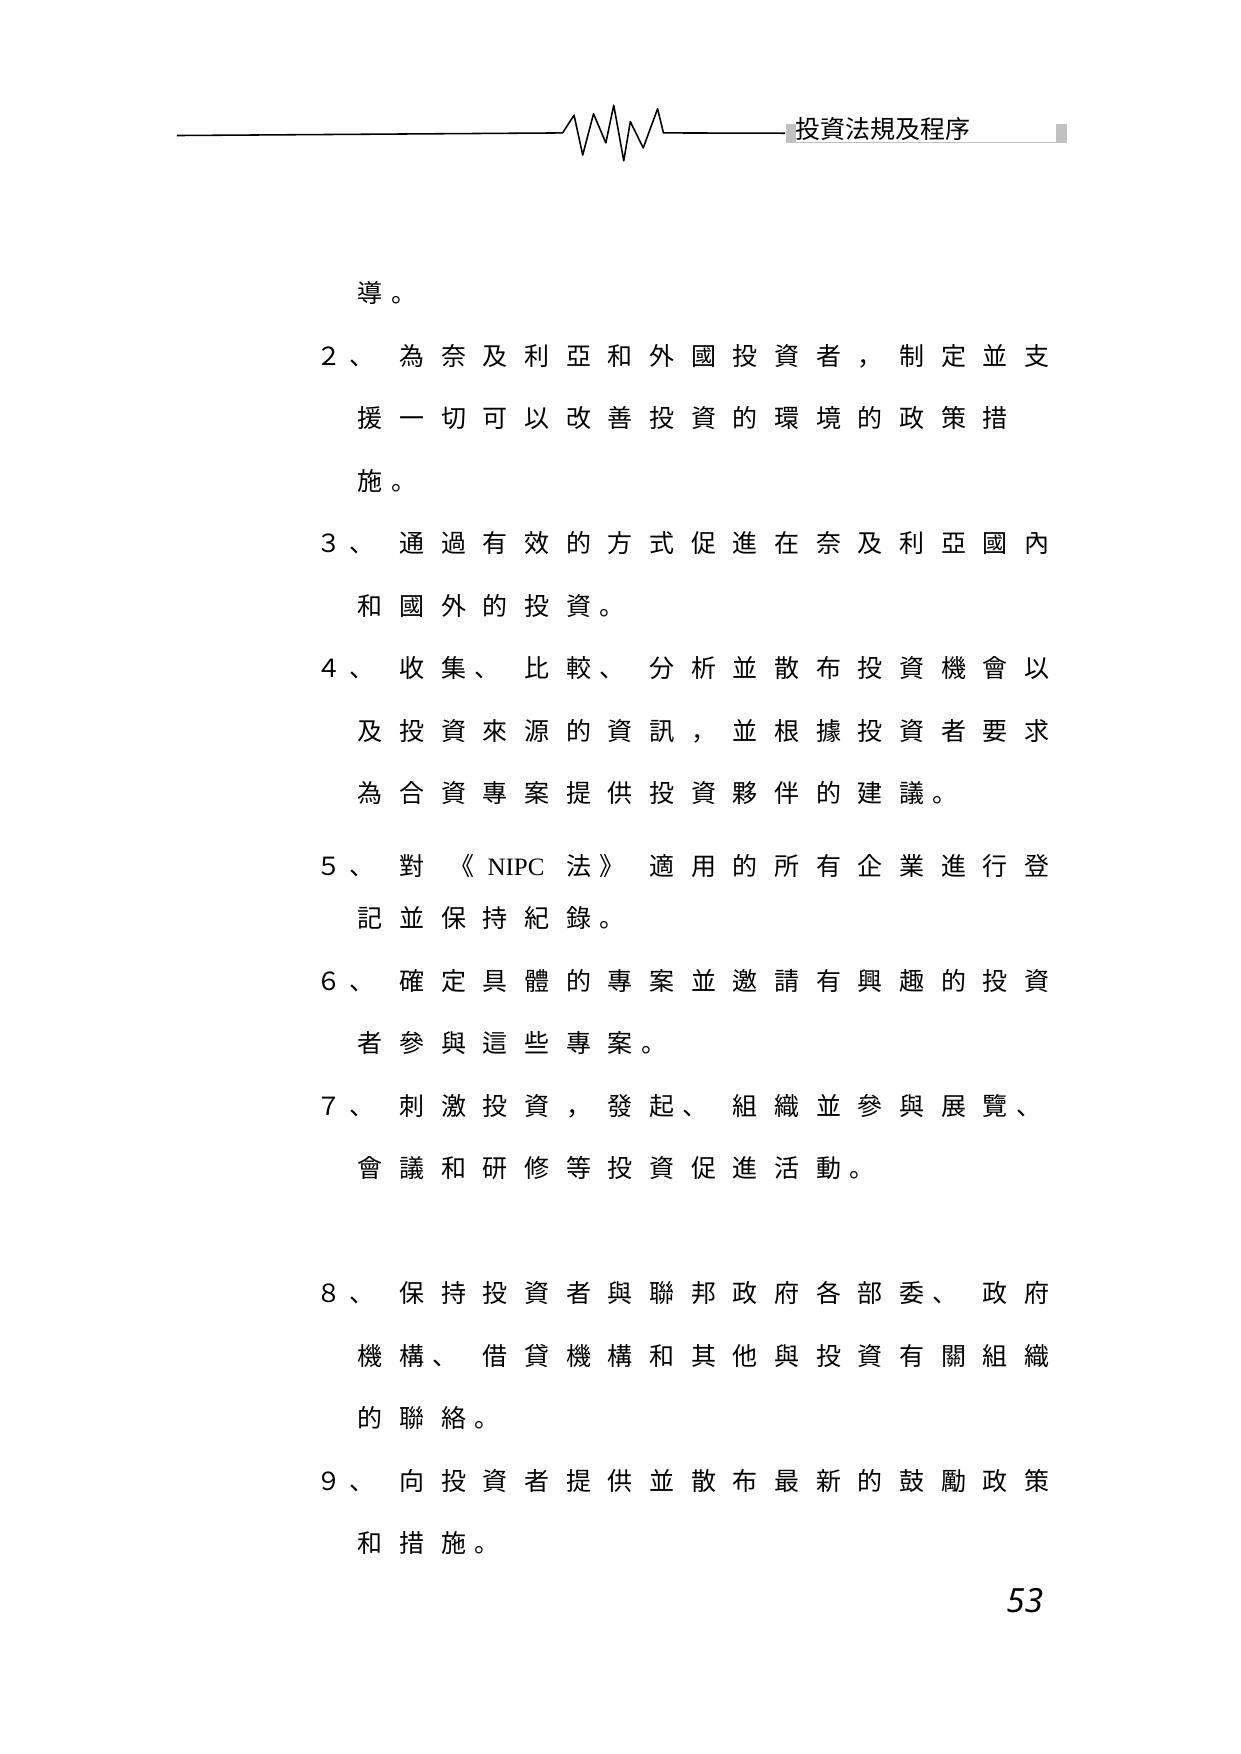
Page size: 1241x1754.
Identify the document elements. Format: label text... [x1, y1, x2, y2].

text ４、收集、比較、分析並散布投資機會以及投資來源的資訊，並根據投資者要求為合資專案提供投資夥伴的建議。 [281, 625, 1058, 813]
text ５、對《NIPC法》適用的所有企業進行登記並保持紀錄。 [281, 813, 1058, 938]
text ６、確定具體的專案並邀請有興趣的投資者參與這些專案。 [281, 938, 1058, 1063]
text ８、保持投資者與聯邦政府各部委、政府機構、借貸機構和其他與投資有關組織的聯絡。 [281, 1250, 1058, 1438]
text ２、為奈及利亞和外國投資者，制定並支援一切可以改善投資的環境的政策措施。 [281, 313, 1058, 500]
text ７、刺激投資，發起、組織並參與展覽、會議和研修等投資促進活動。 [281, 1063, 1058, 1188]
text ９、向投資者提供並散布最新的鼓勵政策和措施。 [281, 1438, 1058, 1563]
text ３、通過有效的方式促進在奈及利亞國內和國外的投資。 [281, 500, 1058, 625]
text 導。 [281, 250, 1058, 313]
